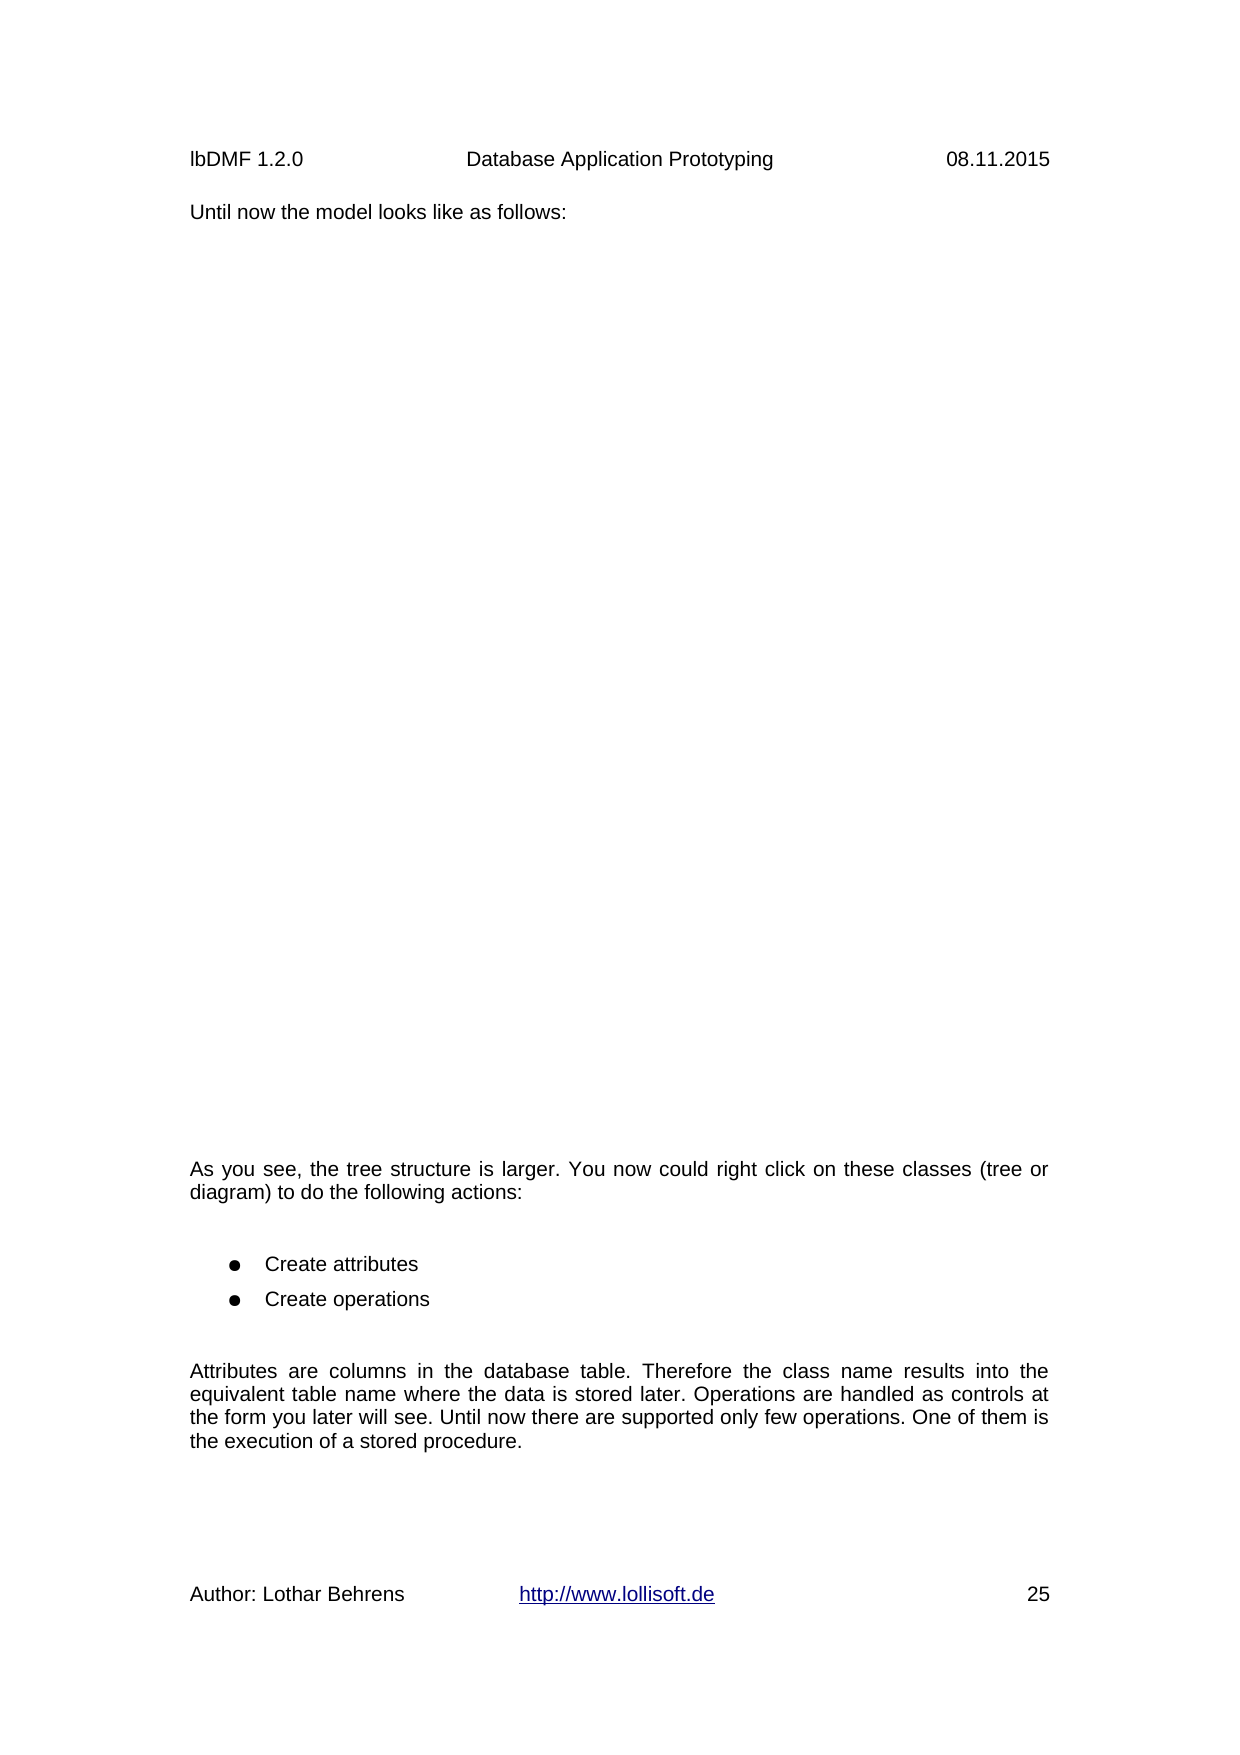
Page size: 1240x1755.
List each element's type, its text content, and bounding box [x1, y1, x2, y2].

list Create attributes [227, 1252, 1050, 1276]
text As you see, the tree structure is larger. You now could right click on these classes (tree or diagram) to do the following actions: [189, 1158, 1050, 1204]
text Attributes are columns in the database table. Therefore the class name results into the equivalent table name where the data is stored later. Operations are handled as controls at the form you later will see. Until now there are supported only few operations. One of them is the execution of a stored procedure. [189, 1359, 1050, 1452]
list Create operations [227, 1288, 1050, 1311]
text Until now the model looks like as follows: [189, 201, 1050, 224]
